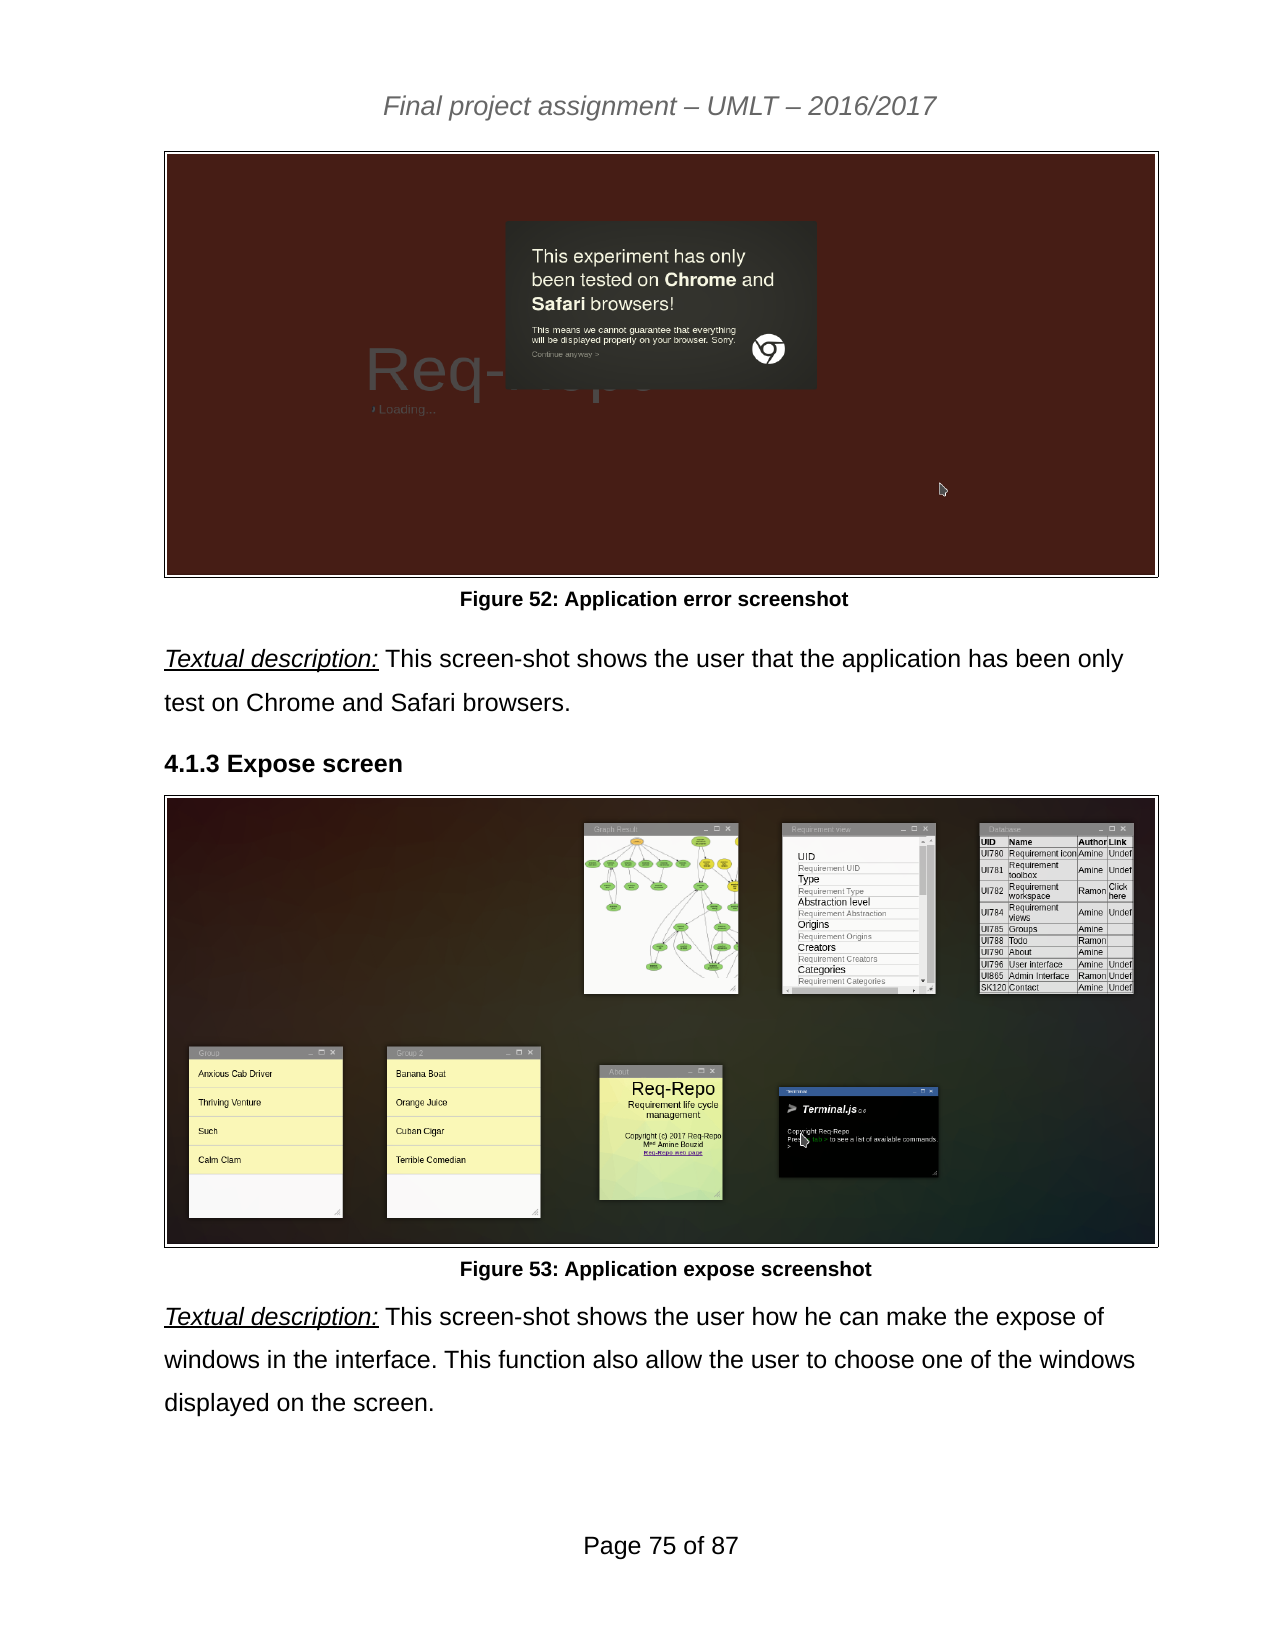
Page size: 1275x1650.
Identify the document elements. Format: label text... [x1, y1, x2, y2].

subtitle 4.1.3 Expose screen [164, 749, 1158, 777]
text Textual description: This screen-shot shows the user that the application has been only test on Chrome and Safari browsers. [164, 644, 1158, 716]
text Figure 53: Application expose screenshot [164, 1248, 1158, 1281]
text [165, 152, 1158, 577]
picture [167, 798, 1155, 1244]
text Figure 52: Application error screenshot [164, 578, 1158, 612]
text Textual description: This screen-shot shows the user how he can make the expose of windows in the interface. This function also allow the user to choose one of the windows displayed on the screen. [164, 1302, 1158, 1417]
picture [167, 154, 1155, 575]
text [165, 796, 1158, 1247]
